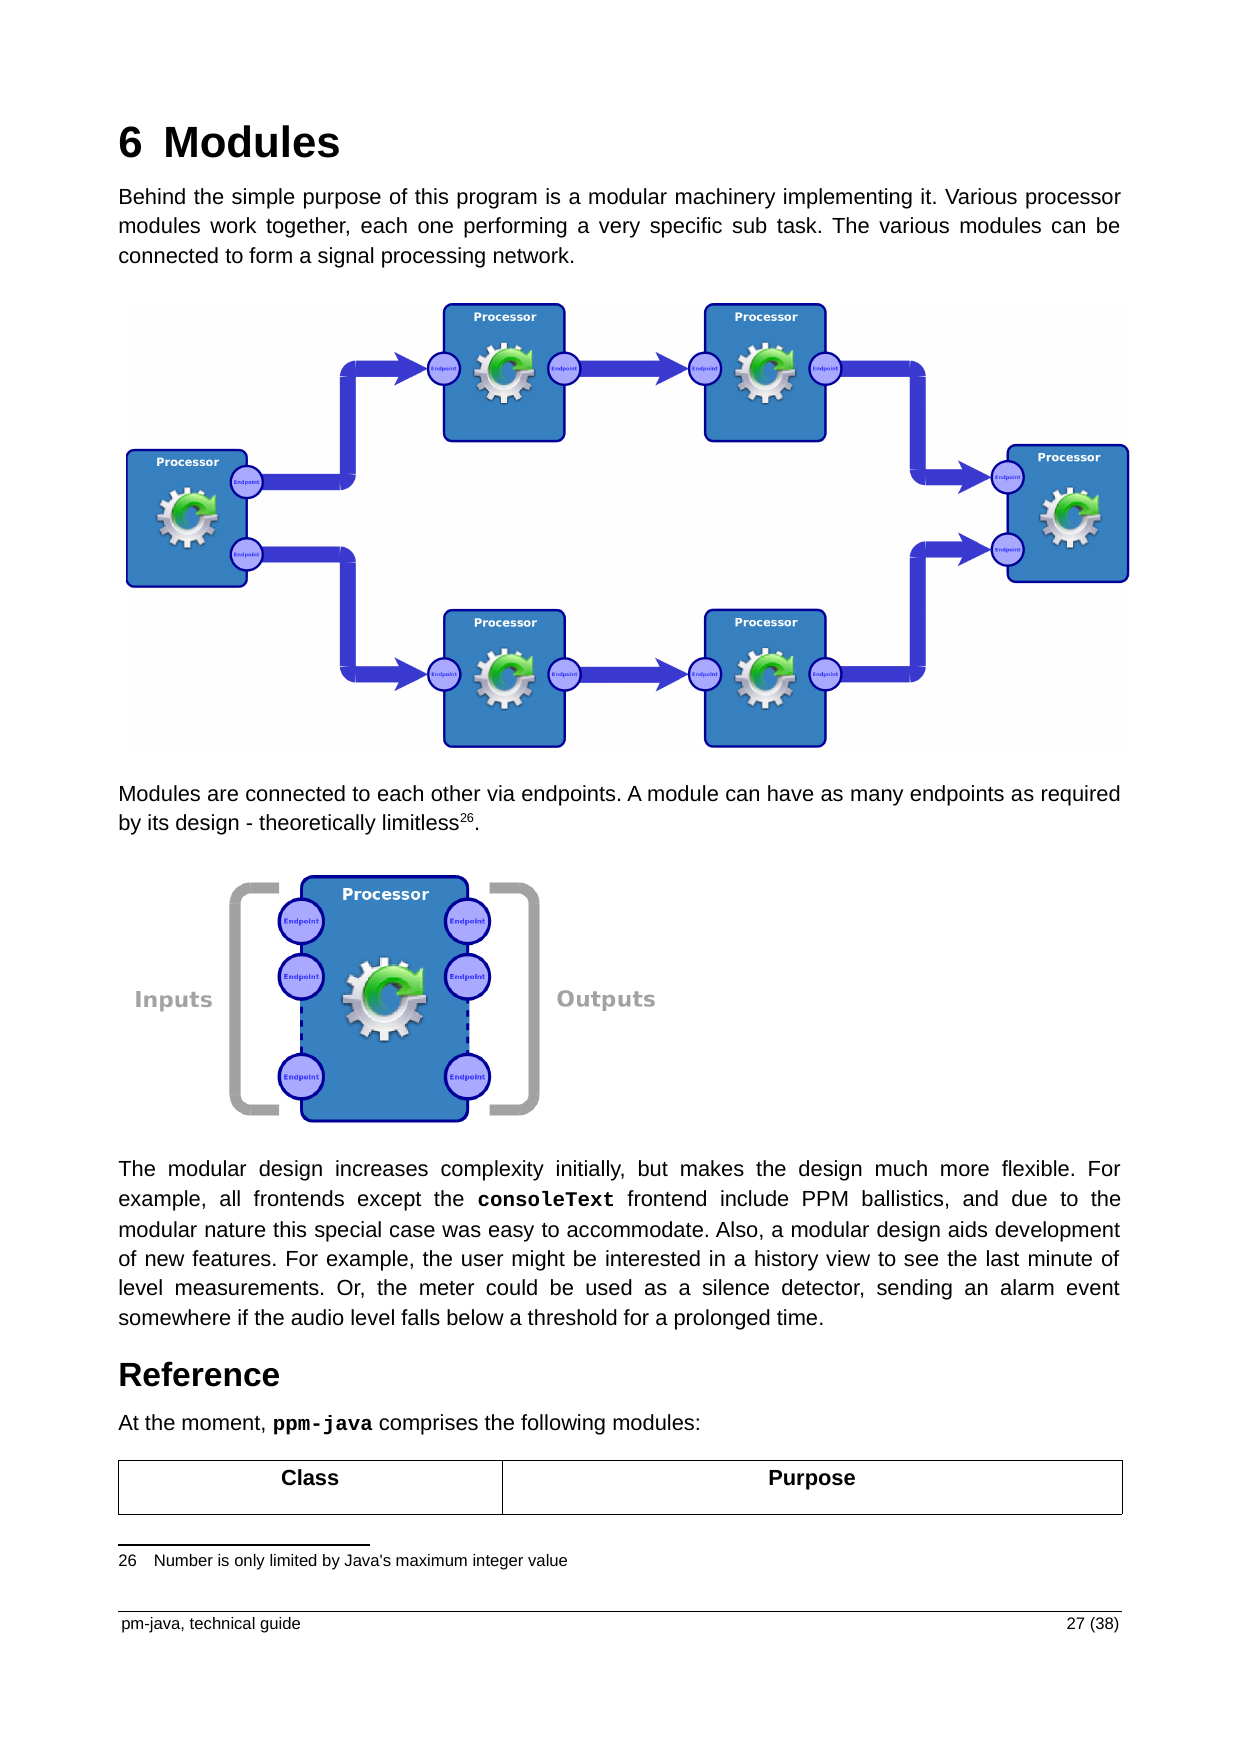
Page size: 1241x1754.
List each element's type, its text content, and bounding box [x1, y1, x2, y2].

picture [134, 875, 657, 1123]
text Number is only limited by Java's maximum integer value [118, 1551, 1122, 1570]
table_header Class [119, 1461, 502, 1513]
table_header Purpose [503, 1461, 1122, 1513]
subtitle Modules [118, 118, 1122, 167]
picture [126, 303, 1130, 748]
text Modules are connected to each other via endpoints. A module can have as many endpoints as required by its design - theoretically limitless. [118, 291, 1122, 836]
text At the moment, ppm-java comprises the following modules: [118, 1411, 1122, 1437]
text Behind the sim­ple purpose of this program is a modular machinery implementing it. Various processor modules work together, each one performing a very specific sub task. The various modules can be connected to form a signal processing network. [118, 185, 1122, 268]
subtitle Reference [118, 1356, 1122, 1393]
text The modular design increases complexity initially, but makes the design much more flexible. For example, all frontends except the consoleText frontend include PPM ballistics, and due to the modular nature this special case was easy to accommodate. Also, a modular design aids development of new features. For example, the user might be interested in a history view to see the last minute of level measurements. Or, the meter could be used as a silence detector, sending an alarm event somewhere if the audio level falls below a threshold for a prolonged time. [118, 858, 1122, 1330]
